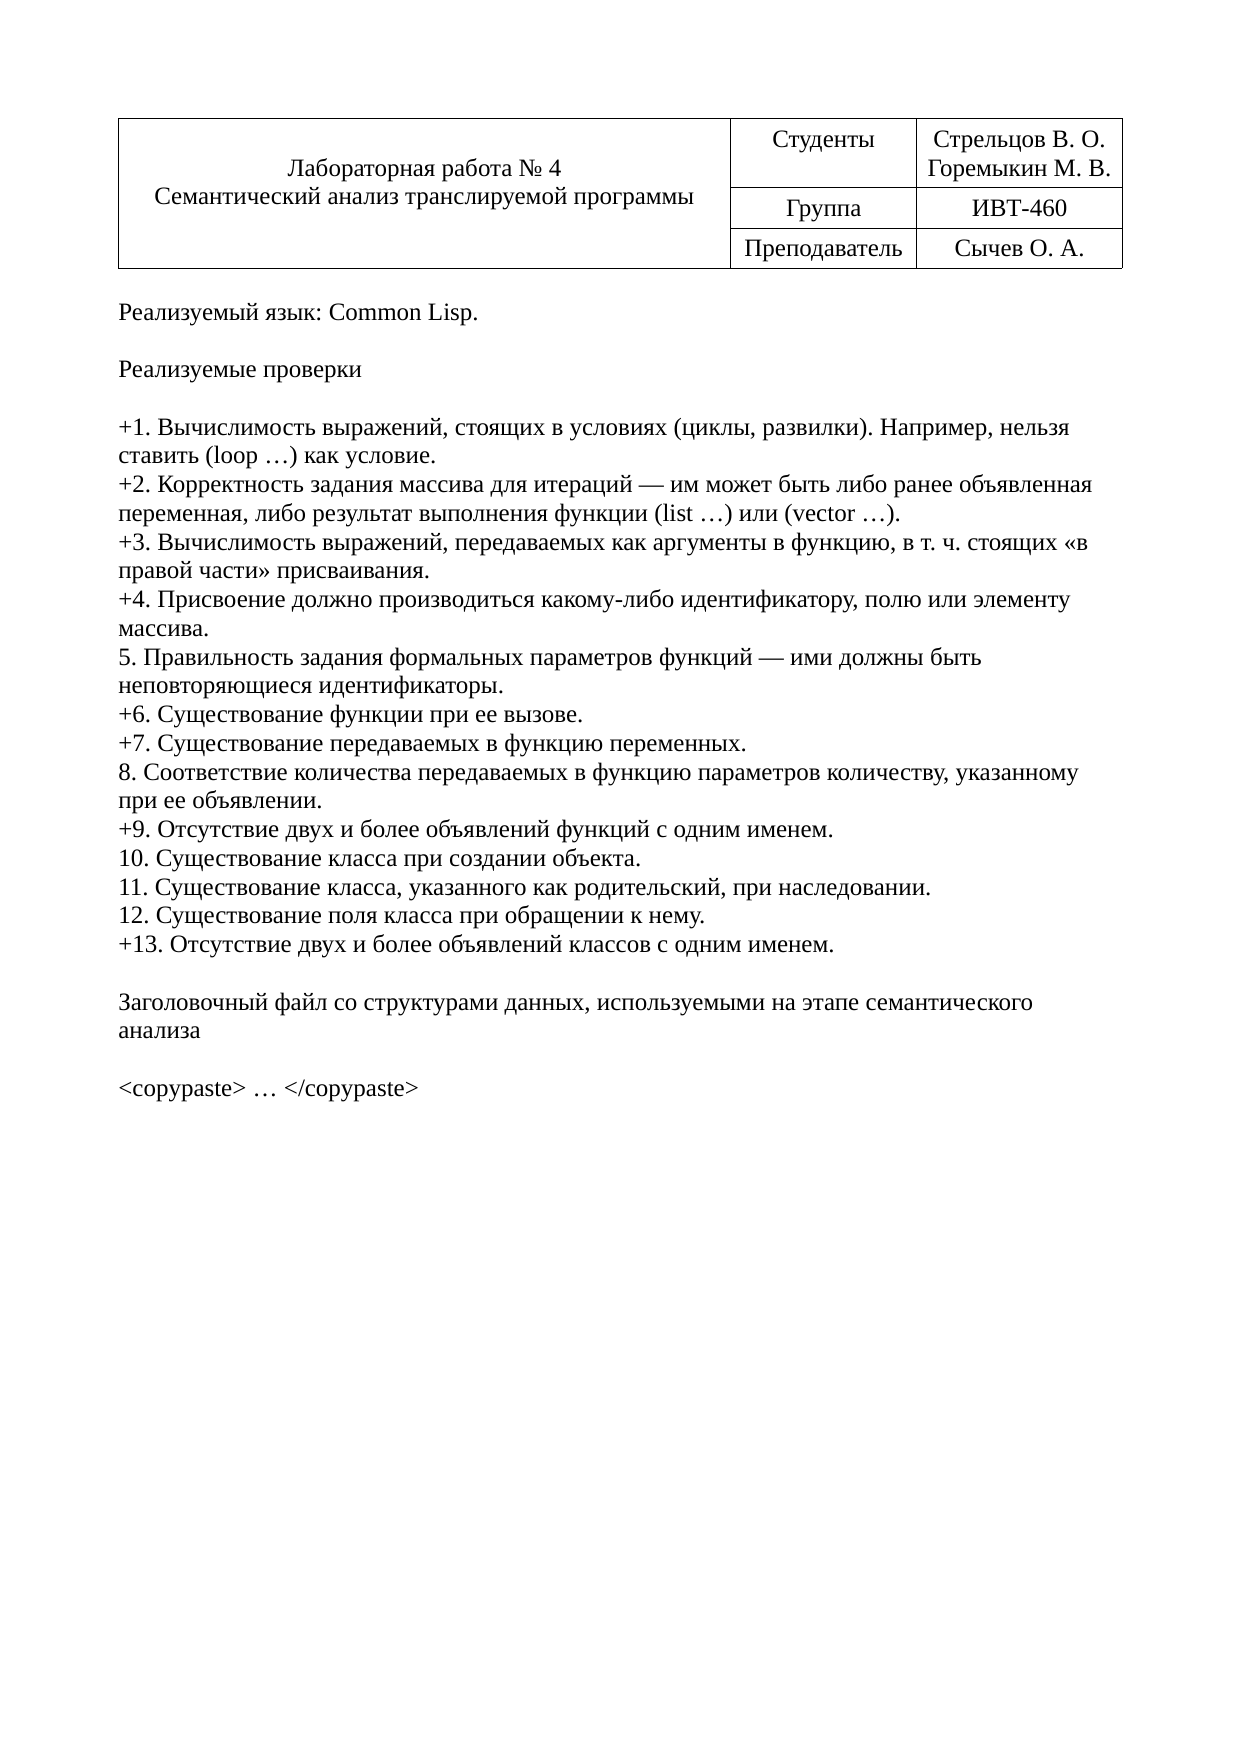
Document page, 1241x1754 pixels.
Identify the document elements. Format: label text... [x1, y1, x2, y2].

table_header Студенты [731, 119, 916, 187]
table_cell Сычев О. А. [917, 229, 1122, 268]
text Реализуемые проверки [118, 354, 1122, 383]
table_cell Преподаватель [731, 229, 916, 268]
text <copypaste> … </copypaste> [118, 1073, 1122, 1102]
text 12. Существование поля класса при обращении к нему. [118, 900, 1122, 929]
text Заголовочный файл со структурами данных, используемыми на этапе семантического анализа [118, 987, 1122, 1044]
text +9. Отсутствие двух и более объявлений функций с одним именем. [118, 814, 1122, 843]
text +7. Существование передаваемых в функцию переменных. [118, 728, 1122, 757]
text +6. Существование функции при ее вызове. [118, 699, 1122, 728]
text +3. Вычислимость выражений, передаваемых как аргументы в функцию, в т. ч. стоящих «в правой части» присваивания. [118, 527, 1122, 584]
text +4. Присвоение должно производиться какому-либо идентификатору, полю или элементу массива. [118, 584, 1122, 642]
table_header Лабораторная работа № 4 Семантический анализ транслируемой программы [119, 119, 730, 268]
text 11. Существование класса, указанного как родительский, при наследовании. [118, 872, 1122, 900]
table_header Стрельцов В. О. Горемыкин М. В. [917, 119, 1122, 187]
text +2. Корректность задания массива для итераций — им может быть либо ранее объявленная переменная, либо результат выполнения функции (list …) или (vector …). [118, 469, 1122, 527]
text +1. Вычислимость выражений, стоящих в условиях (циклы, развилки). Например, нельзя ставить (loop …) как условие. [118, 412, 1122, 469]
table_cell Группа [731, 188, 916, 227]
text 10. Существование класса при создании объекта. [118, 843, 1122, 872]
text 8. Соответствие количества передаваемых в функцию параметров количеству, указанному при ее объявлении. [118, 757, 1122, 814]
text 5. Правильность задания формальных параметров функций — ими должны быть неповторяющиеся идентификаторы. [118, 642, 1122, 699]
text +13. Отсутствие двух и более объявлений классов с одним именем. [118, 929, 1122, 958]
text Реализуемый язык: Common Lisp. [118, 297, 1122, 325]
table_cell ИВТ-460 [917, 188, 1122, 227]
